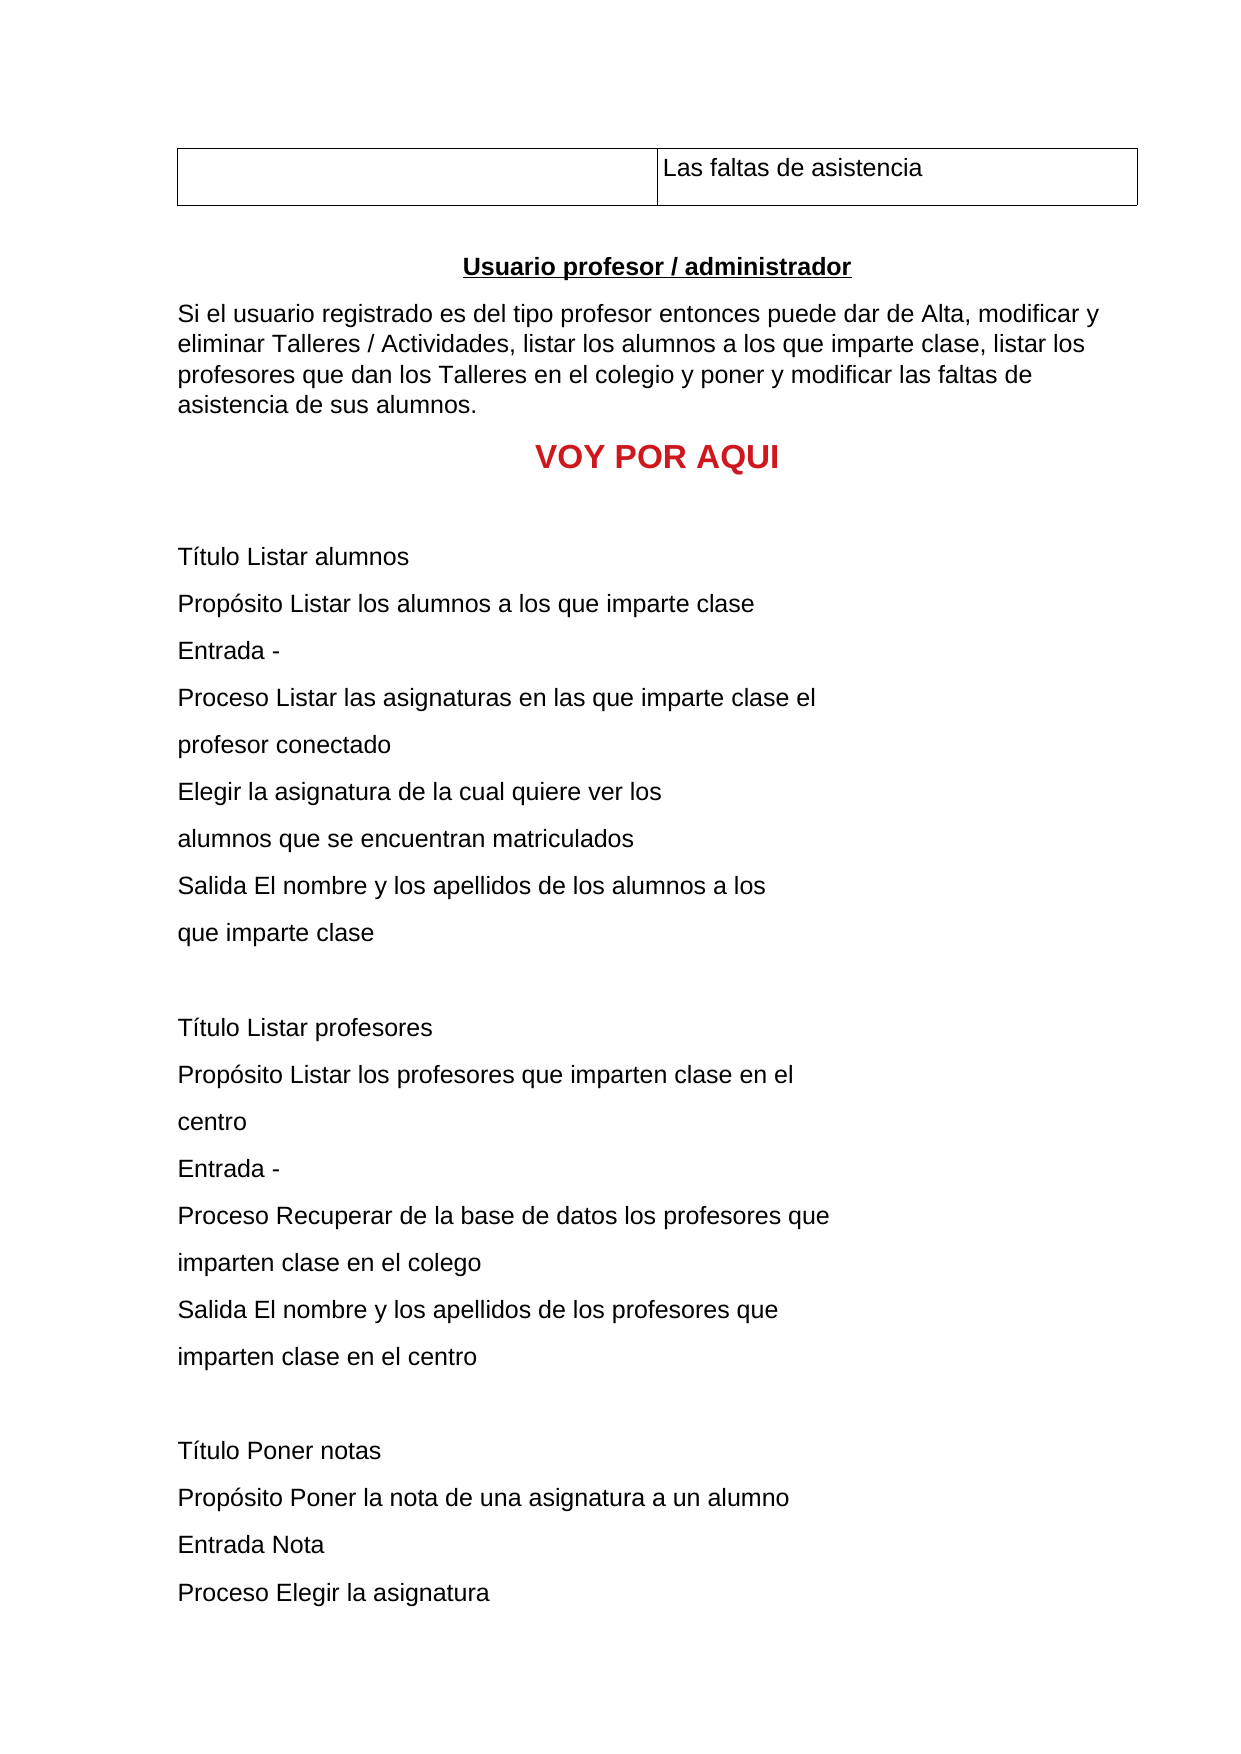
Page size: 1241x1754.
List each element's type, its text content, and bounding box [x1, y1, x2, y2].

text Título Listar profesores [177, 1012, 1137, 1041]
text Usuario profesor / administrador [177, 252, 1137, 281]
text Entrada Nota [177, 1530, 1137, 1559]
text Apartado Descripción [177, 965, 1137, 994]
table_cell [178, 149, 657, 204]
text imparten clase en el colego [177, 1248, 1137, 1277]
text Proceso Listar las asignaturas en las que imparte clase el [177, 683, 1137, 712]
text Título Poner notas [177, 1436, 1137, 1465]
text centro [177, 1107, 1137, 1135]
text VOY POR AQUI [177, 437, 1137, 476]
text Proceso Recuperar de la base de datos los profesores que [177, 1201, 1137, 1229]
table_cell Las faltas de asistencia [658, 149, 1137, 204]
text Apartado Descripción [177, 494, 1137, 523]
text Si el usuario registrado es del tipo profesor entonces puede dar de Alta, modificar y eliminar Talleres / Actividades, listar los alumnos a los que imparte clase, listar los profesores que dan los Talleres en el colegio y poner y modificar las faltas de asistencia de sus alumnos. [177, 299, 1137, 419]
text Título Listar alumnos [177, 542, 1137, 570]
text que imparte clase [177, 918, 1137, 947]
text Proceso Elegir la asignatura [177, 1577, 1137, 1606]
text profesor conectado [177, 730, 1137, 759]
text Salida El nombre y los apellidos de los profesores que [177, 1295, 1137, 1324]
text alumnos que se encuentran matriculados [177, 824, 1137, 853]
text Entrada - [177, 1154, 1137, 1182]
text Salida El nombre y los apellidos de los alumnos a los [177, 871, 1137, 900]
text imparten clase en el centro [177, 1342, 1137, 1371]
text Propósito Listar los profesores que imparten clase en el [177, 1059, 1137, 1088]
text Propósito Listar los alumnos a los que imparte clase [177, 589, 1137, 617]
text Elegir la asignatura de la cual quiere ver los [177, 777, 1137, 806]
text Apartado Descripción [177, 1389, 1137, 1418]
text Propósito Poner la nota de una asignatura a un alumno [177, 1483, 1137, 1512]
text Entrada - [177, 636, 1137, 664]
